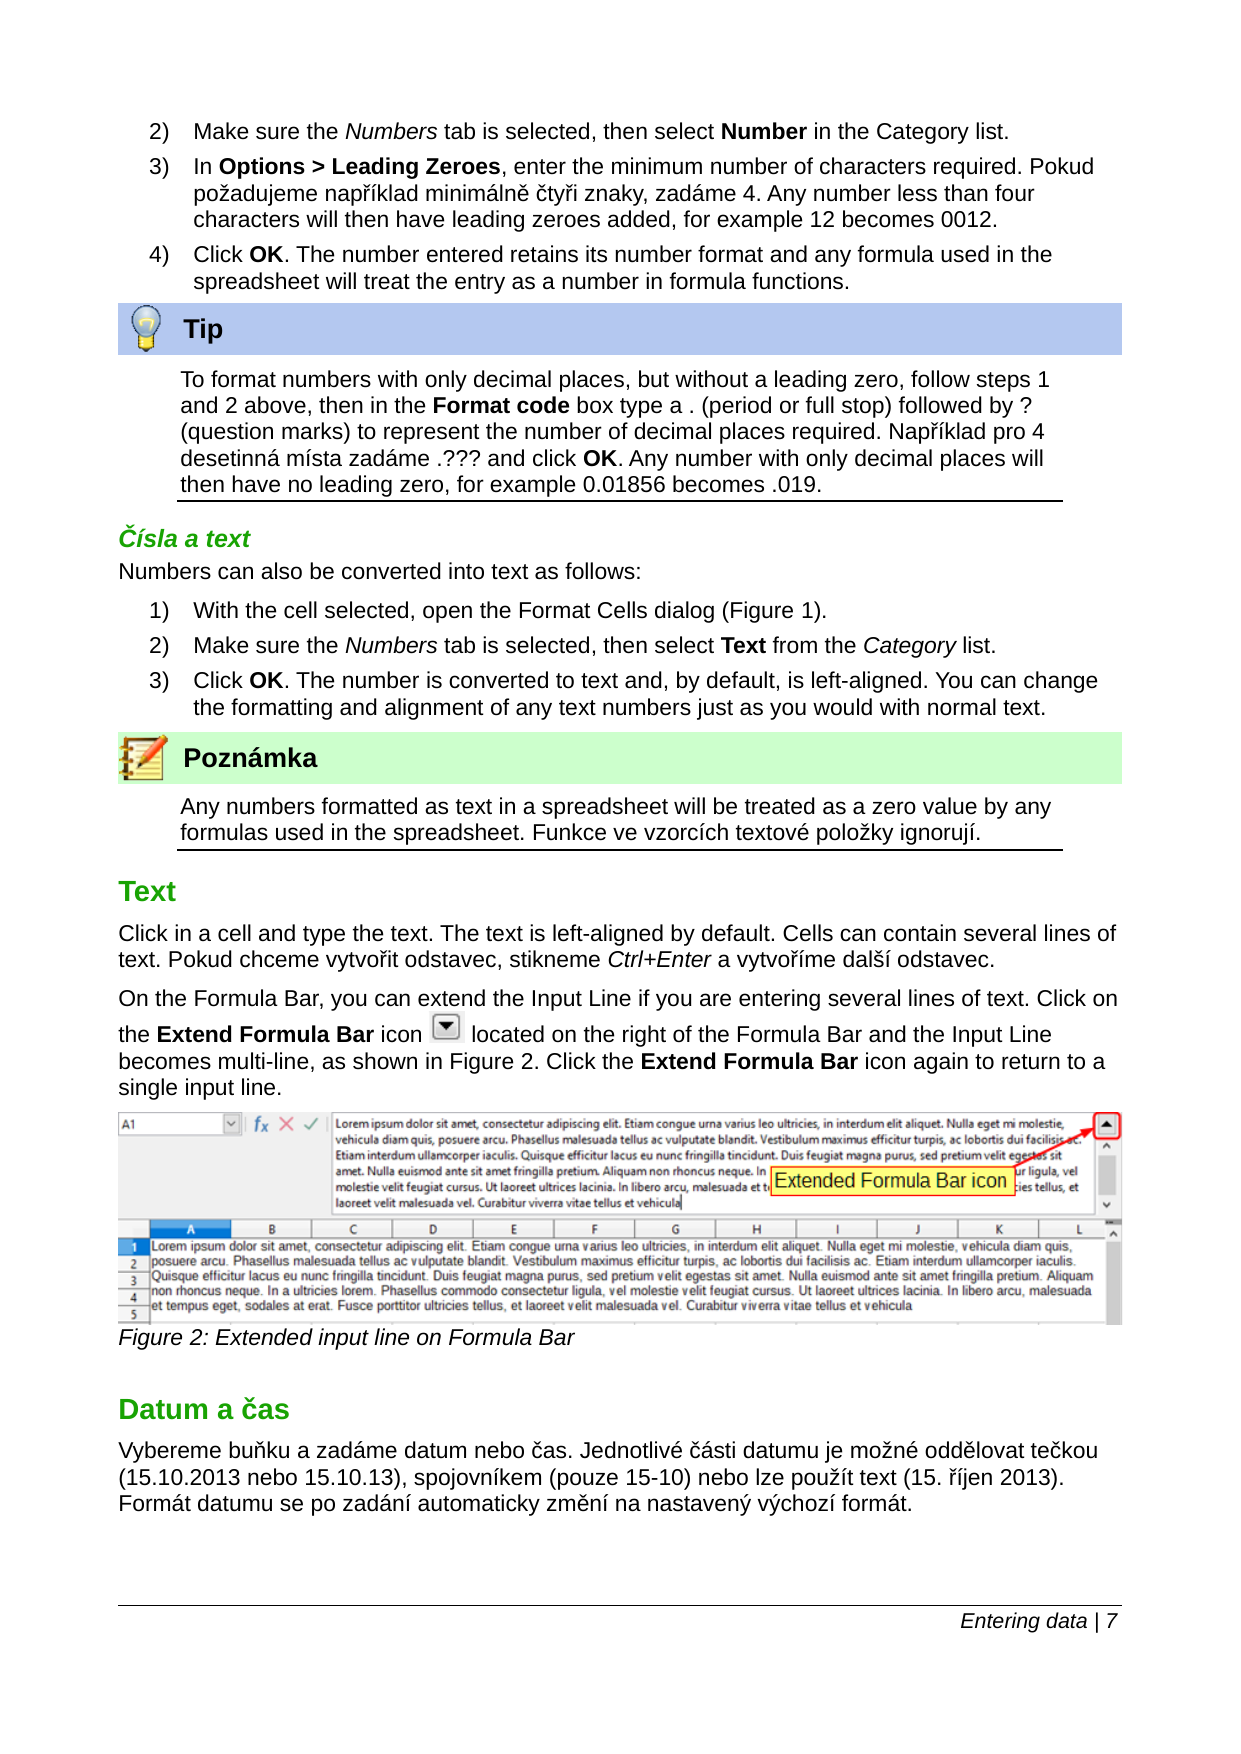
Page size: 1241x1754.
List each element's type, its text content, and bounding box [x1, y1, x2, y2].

list Click OK. The number entered retains its number format and any formula used in the spreadsheet will treat the entry as a number in formula functions. [169, 241, 1122, 294]
subtitle Text [118, 874, 1122, 908]
picture [119, 303, 170, 355]
picture [428, 1011, 465, 1043]
subtitle Čísla a text [118, 523, 1122, 552]
list Make sure the Numbers tab is selected, then select Number in the Category list. [169, 118, 1122, 144]
text On the Formula Bar, you can extend the Input Line if you are entering several lines of text. Click on the Extend Formula Bar icon located on the right of the Formula Bar and the Input Line becomes multi-line, as shown in Figure 2. Click the Extend Formula Bar icon again to return to a single input line. [118, 985, 1122, 1100]
picture [119, 733, 170, 784]
subtitle Tip [170, 303, 1122, 355]
list Make sure the Numbers tab is selected, then select Text from the Category list. [169, 632, 1122, 659]
text Click in a cell and type the text. The text is left-aligned by default. Cells can contain several lines of text. Pokud chceme vytvořit odstavec, stikneme Ctrl+Enter a vytvoříme další odstavec. [118, 920, 1122, 972]
text Vybereme buňku a zadáme datum nebo čas. Jednotlivé části datumu je možné oddělovat tečkou (15.10.2013 nebo 15.10.13), spojovníkem (pouze 15-10) nebo lze použít text (15. říjen 2013). Formát datumu se po zadání automaticky změní na nastavený výchozí formát. [118, 1437, 1122, 1516]
text To format numbers with only decimal places, but without a leading zero, follow steps 1 and 2 above, then in the Format code box type a . (period or full stop) followed by ? (question marks) to represent the number of decimal places required. Například pro 4 desetinná místa zadáme .??? and click OK. Any number with only decimal places will then have no leading zero, for example 0.01856 becomes .019. [177, 363, 1063, 500]
text Any numbers formatted as text in a spreadsheet will be treated as a zero value by any formulas used in the spreadsheet. Funkce ve vzorcích textové položky ignorují. [177, 790, 1063, 849]
list With the cell selected, open the Format Cells dialog (Figure 1). [169, 597, 1122, 623]
text Numbers can also be converted into text as follows: [118, 558, 1122, 584]
subtitle Poznámka [118, 732, 1122, 784]
list Click OK. The number is converted to text and, by default, is left-aligned. You can change the formatting and alignment of any text numbers just as you would with normal text. [169, 667, 1122, 720]
list In Options > Leading Zeroes, enter the minimum number of characters required. Pokud požadujeme například minimálně čtyři znaky, zadáme 4. Any number less than four characters will then have leading zeroes added, for example 12 becomes 0012. [169, 153, 1122, 232]
picture [118, 1112, 1123, 1325]
subtitle Datum a čas [118, 1392, 1122, 1426]
text Figure 2: Extended input line on Formula Bar [118, 1325, 1122, 1351]
